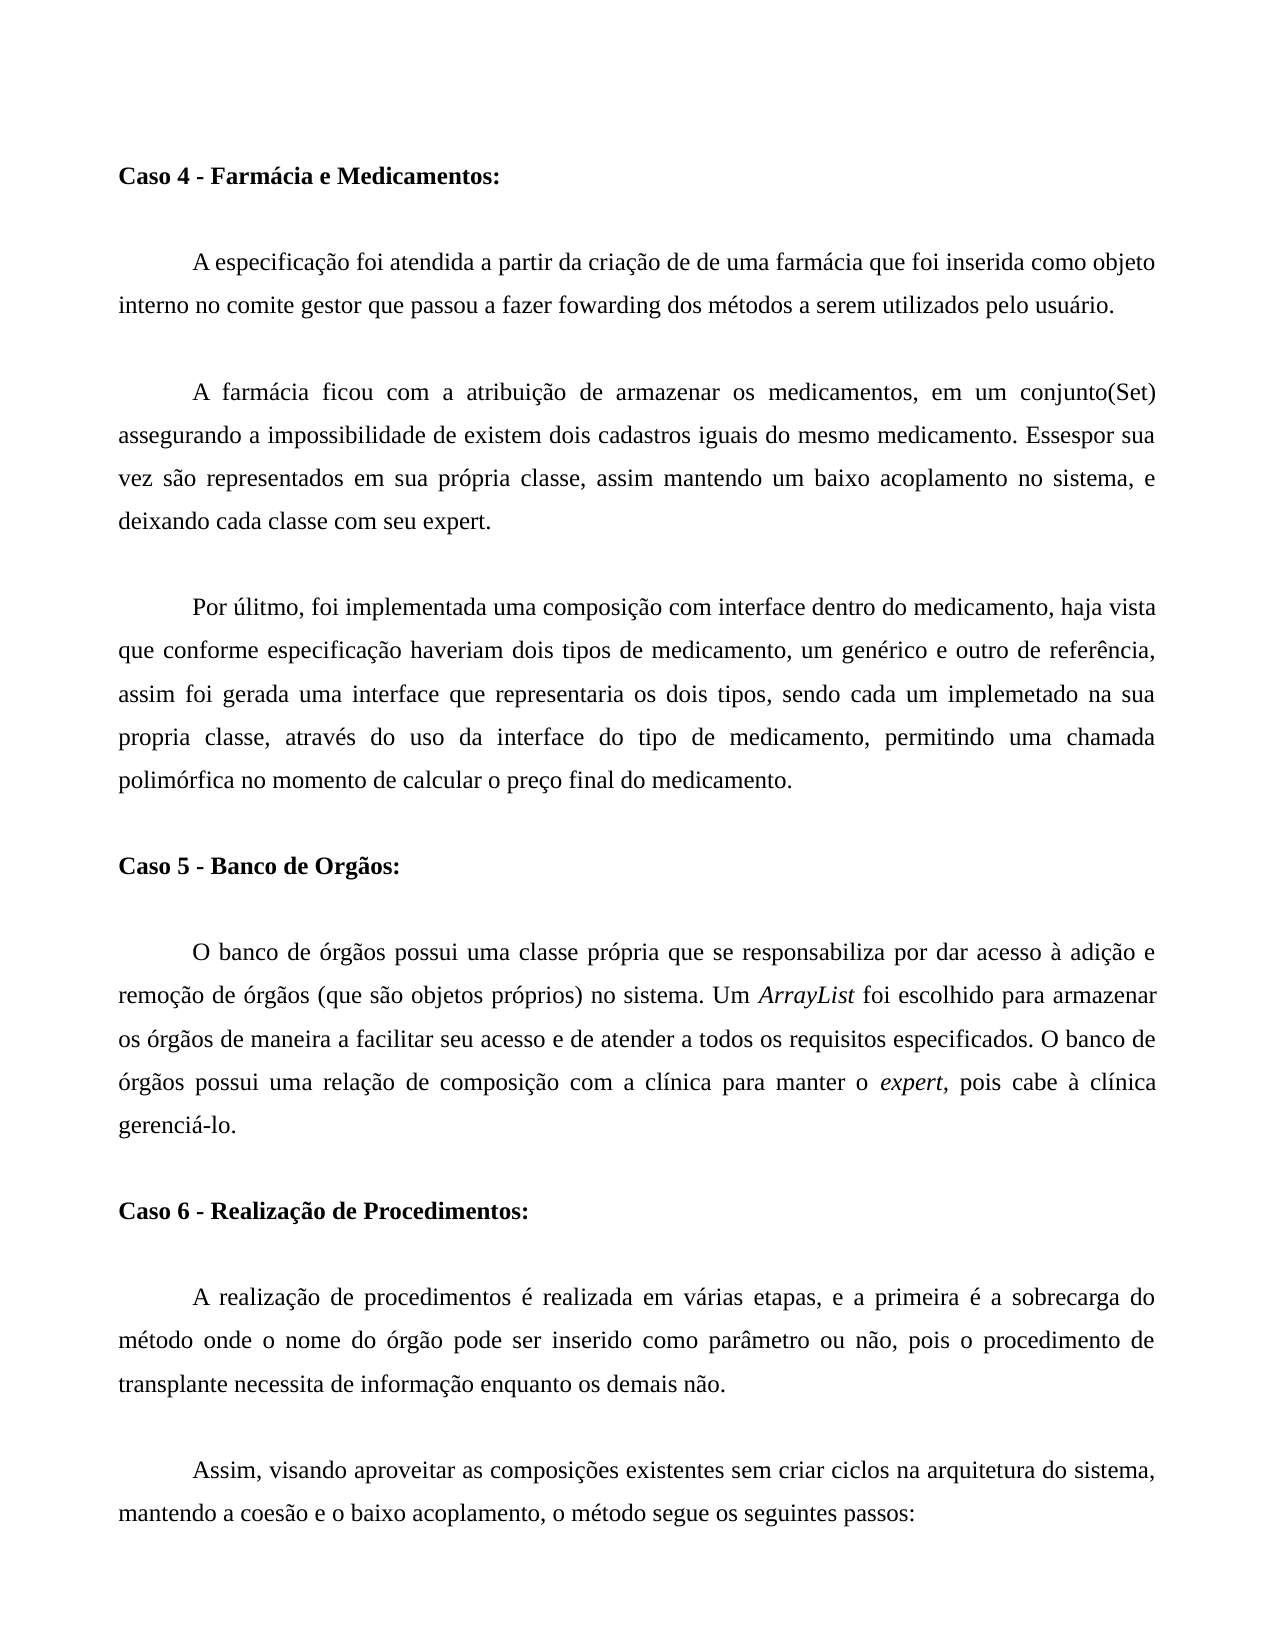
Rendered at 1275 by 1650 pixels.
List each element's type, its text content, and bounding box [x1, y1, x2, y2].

text Caso 4 - Farmácia e Medicamentos: [118, 161, 1157, 190]
text A especificação foi atendida a partir da criação de de uma farmácia que foi inserida como objeto interno no comite gestor que passou a fazer fowarding dos métodos a serem utilizados pelo usuário. [118, 247, 1157, 319]
text A realização de procedimentos é realizada em várias etapas, e a primeira é a sobrecarga do método onde o nome do órgão pode ser inserido como parâmetro ou não, pois o procedimento de transplante necessita de informação enquanto os demais não. [118, 1282, 1157, 1397]
text Caso 6 - Realização de Procedimentos: [118, 1196, 1157, 1225]
text O banco de órgãos possui uma classe própria que se responsabiliza por dar acesso à adição e remoção de órgãos (que são objetos próprios) no sistema. Um ArrayList foi escolhido para armazenar os órgãos de maneira a facilitar seu acesso e de atender a todos os requisitos especificados. O banco de órgãos possui uma relação de composição com a clínica para manter o expert, pois cabe à clínica gerenciá-lo. [118, 937, 1157, 1139]
text Assim, visando aproveitar as composições existentes sem criar ciclos na arquitetura do sistema, mantendo a coesão e o baixo acoplamento, o método segue os seguintes passos: [118, 1455, 1157, 1527]
text Por úlitmo, foi implementada uma composição com interface dentro do medicamento, haja vista que conforme especificação haveriam dois tipos de medicamento, um genérico e outro de referência, assim foi gerada uma interface que representaria os dois tipos, sendo cada um implemetado na sua propria classe, através do uso da interface do tipo de medicamento, permitindo uma chamada polimórfica no momento de calcular o preço final do medicamento. [118, 592, 1157, 794]
text Caso 5 - Banco de Orgãos: [118, 851, 1157, 880]
text A farmácia ficou com a atribuição de armazenar os medicamentos, em um conjunto(Set) assegurando a impossibilidade de existem dois cadastros iguais do mesmo medicamento. Essespor sua vez são representados em sua própria classe, assim mantendo um baixo acoplamento no sistema, e deixando cada classe com seu expert. [118, 377, 1157, 535]
